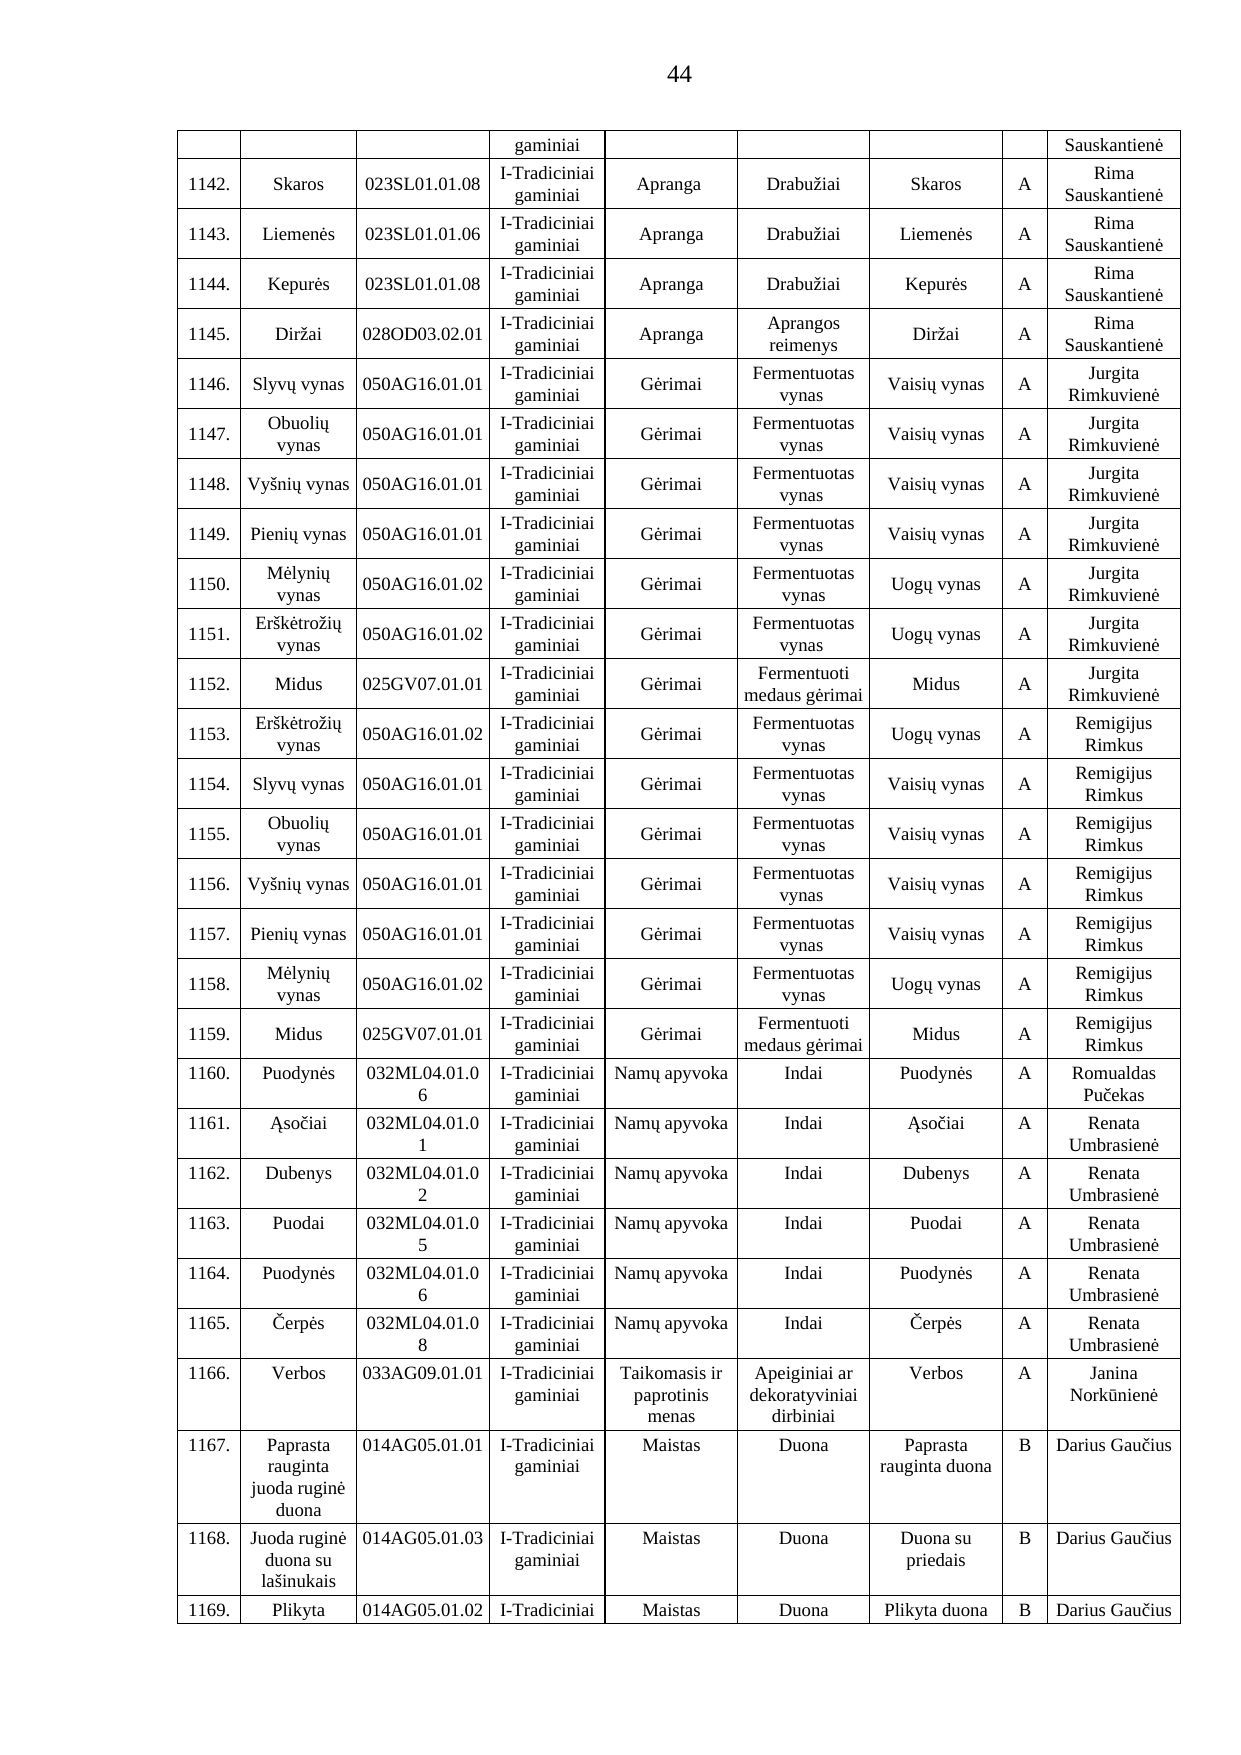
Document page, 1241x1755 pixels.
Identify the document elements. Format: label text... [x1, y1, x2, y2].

table_cell Fermentuotas vynas [738, 509, 869, 558]
table_cell Fermentuotas vynas [738, 359, 869, 408]
table_cell 1150. [178, 559, 240, 608]
table_cell 1145. [178, 309, 240, 358]
table_cell Kepurės [870, 259, 1002, 308]
table_cell Erškėtrožių vynas [241, 609, 356, 658]
table_cell Darius Gaučius [1048, 1431, 1180, 1523]
table_cell A [1003, 709, 1047, 758]
table_cell 1161. [178, 1109, 240, 1158]
table_cell Vyšnių vynas [241, 459, 356, 508]
table_cell Rima Sauskantienė [1048, 309, 1180, 358]
table_cell I-Tradiciniai [490, 1596, 604, 1623]
table_cell A [1003, 1309, 1047, 1358]
table_cell Indai [738, 1059, 869, 1108]
table_cell Fermentuotas vynas [738, 759, 869, 808]
table_cell 1159. [178, 1009, 240, 1058]
table_cell Jurgita Rimkuvienė [1048, 359, 1180, 408]
table_cell Remigijus Rimkus [1048, 1009, 1180, 1058]
table_cell Fermentuotas vynas [738, 409, 869, 458]
table_cell 050AG16.01.01 [357, 509, 489, 558]
table_cell Maistas [606, 1524, 737, 1594]
table_cell Aprangos reimenys [738, 309, 869, 358]
table_cell 1163. [178, 1209, 240, 1258]
table_cell A [1003, 1009, 1047, 1058]
table_cell Fermentuotas vynas [738, 859, 869, 908]
table_cell Obuolių vynas [241, 409, 356, 458]
table_cell Mėlynių vynas [241, 959, 356, 1008]
table_cell B [1003, 1596, 1047, 1623]
table_cell Midus [241, 1009, 356, 1058]
table_cell 1162. [178, 1159, 240, 1208]
table_cell Indai [738, 1259, 869, 1308]
table_cell Puodai [241, 1209, 356, 1258]
table_cell Indai [738, 1159, 869, 1208]
table_cell 050AG16.01.01 [357, 359, 489, 408]
table_cell Indai [738, 1209, 869, 1258]
table_cell 014AG05.01.01 [357, 1431, 489, 1523]
table_cell 1143. [178, 209, 240, 258]
table_cell Fermentuotas vynas [738, 709, 869, 758]
table_cell Renata Umbrasienė [1048, 1309, 1180, 1358]
table_cell Fermentuotas vynas [738, 909, 869, 958]
table_cell gaminiai [490, 131, 604, 158]
table_cell Vaisių vynas [870, 859, 1002, 908]
table_cell [357, 131, 489, 158]
table_cell Vaisių vynas [870, 809, 1002, 858]
table_cell Namų apyvoka [606, 1059, 737, 1108]
table_cell Renata Umbrasienė [1048, 1259, 1180, 1308]
table_cell Fermentuotas vynas [738, 959, 869, 1008]
table_cell Fermentuotas vynas [738, 459, 869, 508]
table_cell 1165. [178, 1309, 240, 1358]
table_cell Apeiginiai ar dekoratyviniai dirbiniai [738, 1359, 869, 1430]
table_cell Midus [241, 659, 356, 708]
table_cell [241, 131, 356, 158]
table_cell Apranga [606, 259, 737, 308]
table_cell 032ML04.01.06 [357, 1259, 489, 1308]
table_cell 014AG05.01.03 [357, 1524, 489, 1594]
table_cell Duona [738, 1524, 869, 1594]
table_cell I-Tradiciniai gaminiai [490, 409, 604, 458]
table_cell Fermentuotas vynas [738, 809, 869, 858]
table_cell [870, 131, 1002, 158]
table_cell A [1003, 909, 1047, 958]
table_cell Čerpės [241, 1309, 356, 1358]
table_cell I-Tradiciniai gaminiai [490, 709, 604, 758]
table_cell Uogų vynas [870, 609, 1002, 658]
table_cell I-Tradiciniai gaminiai [490, 809, 604, 858]
table_cell A [1003, 859, 1047, 908]
table_cell Liemenės [241, 209, 356, 258]
table_cell 050AG16.01.01 [357, 859, 489, 908]
table_cell 1157. [178, 909, 240, 958]
table_cell 1164. [178, 1259, 240, 1308]
table_cell B [1003, 1524, 1047, 1594]
table_cell 1147. [178, 409, 240, 458]
table_cell Gėrimai [606, 509, 737, 558]
table_cell Liemenės [870, 209, 1002, 258]
table_cell A [1003, 1109, 1047, 1158]
table_cell [738, 131, 869, 158]
table_cell Verbos [241, 1359, 356, 1430]
table_cell I-Tradiciniai gaminiai [490, 959, 604, 1008]
table_cell Gėrimai [606, 1009, 737, 1058]
table_cell Skaros [870, 159, 1002, 208]
table_cell I-Tradiciniai gaminiai [490, 1059, 604, 1108]
table_cell Puodynės [241, 1059, 356, 1108]
table_cell I-Tradiciniai gaminiai [490, 559, 604, 608]
table_cell Paprasta rauginta duona [870, 1431, 1002, 1523]
table_cell Gėrimai [606, 409, 737, 458]
table_cell Paprasta rauginta juoda ruginė duona [241, 1431, 356, 1523]
table_cell Renata Umbrasienė [1048, 1159, 1180, 1208]
table_cell Dubenys [241, 1159, 356, 1208]
table_cell [606, 131, 737, 158]
table_cell 1144. [178, 259, 240, 308]
table_cell Drabužiai [738, 159, 869, 208]
table_cell A [1003, 1359, 1047, 1430]
table_cell A [1003, 459, 1047, 508]
table_cell I-Tradiciniai gaminiai [490, 1209, 604, 1258]
table_cell Namų apyvoka [606, 1109, 737, 1158]
table_cell Taikomasis ir paprotinis menas [606, 1359, 737, 1430]
table_cell 014AG05.01.02 [357, 1596, 489, 1623]
table_cell 050AG16.01.01 [357, 759, 489, 808]
table_cell Indai [738, 1309, 869, 1358]
table_cell 1160. [178, 1059, 240, 1108]
table_cell I-Tradiciniai gaminiai [490, 759, 604, 808]
table_cell Fermentuotas vynas [738, 609, 869, 658]
table_cell Puodynės [870, 1059, 1002, 1108]
table_cell Plikyta duona [870, 1596, 1002, 1623]
table_cell Vaisių vynas [870, 509, 1002, 558]
table_cell A [1003, 609, 1047, 658]
table_cell I-Tradiciniai gaminiai [490, 1259, 604, 1308]
table_cell I-Tradiciniai gaminiai [490, 309, 604, 358]
table_cell Jurgita Rimkuvienė [1048, 659, 1180, 708]
table_cell 050AG16.01.02 [357, 559, 489, 608]
table_cell 1168. [178, 1524, 240, 1594]
table_cell 032ML04.01.08 [357, 1309, 489, 1358]
table_cell 050AG16.01.01 [357, 909, 489, 958]
table_cell Duona [738, 1431, 869, 1523]
table_cell Vaisių vynas [870, 409, 1002, 458]
table_cell 023SL01.01.06 [357, 209, 489, 258]
table_cell Kepurės [241, 259, 356, 308]
table_cell 1146. [178, 359, 240, 408]
table_cell Diržai [870, 309, 1002, 358]
table_cell A [1003, 159, 1047, 208]
table_cell Uogų vynas [870, 709, 1002, 758]
table_cell Fermentuoti medaus gėrimai [738, 659, 869, 708]
table_cell I-Tradiciniai gaminiai [490, 859, 604, 908]
table_cell Apranga [606, 209, 737, 258]
table_cell A [1003, 309, 1047, 358]
table_cell I-Tradiciniai gaminiai [490, 509, 604, 558]
table_cell B [1003, 1431, 1047, 1523]
table_cell Gėrimai [606, 559, 737, 608]
table_cell Remigijus Rimkus [1048, 759, 1180, 808]
table_cell Remigijus Rimkus [1048, 709, 1180, 758]
table_cell 033AG09.01.01 [357, 1359, 489, 1430]
table_cell A [1003, 959, 1047, 1008]
table_cell Juoda ruginė duona su lašinukais [241, 1524, 356, 1594]
table_cell Puodai [870, 1209, 1002, 1258]
table_cell I-Tradiciniai gaminiai [490, 609, 604, 658]
table_cell Fermentuotas vynas [738, 559, 869, 608]
table_cell Vyšnių vynas [241, 859, 356, 908]
table_cell I-Tradiciniai gaminiai [490, 1359, 604, 1430]
table_cell Janina Norkūnienė [1048, 1359, 1180, 1430]
table_cell Darius Gaučius [1048, 1596, 1180, 1623]
table_cell A [1003, 659, 1047, 708]
table_cell Ąsočiai [870, 1109, 1002, 1158]
table_cell Gėrimai [606, 809, 737, 858]
table_cell Obuolių vynas [241, 809, 356, 858]
table_cell Uogų vynas [870, 559, 1002, 608]
table_cell I-Tradiciniai gaminiai [490, 459, 604, 508]
table_cell 1155. [178, 809, 240, 858]
table_cell Gėrimai [606, 959, 737, 1008]
table_cell Renata Umbrasienė [1048, 1109, 1180, 1158]
table_cell I-Tradiciniai gaminiai [490, 659, 604, 708]
table_cell Pienių vynas [241, 509, 356, 558]
table_cell Dubenys [870, 1159, 1002, 1208]
table_cell Puodynės [870, 1259, 1002, 1308]
table_cell Plikyta [241, 1596, 356, 1623]
table_cell A [1003, 809, 1047, 858]
table_cell Gėrimai [606, 659, 737, 708]
table_cell 1149. [178, 509, 240, 558]
table_cell Jurgita Rimkuvienė [1048, 559, 1180, 608]
table_cell A [1003, 1159, 1047, 1208]
table_cell Gėrimai [606, 609, 737, 658]
table_cell 1153. [178, 709, 240, 758]
table_cell Drabužiai [738, 259, 869, 308]
table_cell I-Tradiciniai gaminiai [490, 1009, 604, 1058]
table_cell Verbos [870, 1359, 1002, 1430]
table_cell 032ML04.01.01 [357, 1109, 489, 1158]
table_cell 050AG16.01.01 [357, 809, 489, 858]
table_cell Jurgita Rimkuvienė [1048, 459, 1180, 508]
table_cell Gėrimai [606, 459, 737, 508]
table_cell Namų apyvoka [606, 1309, 737, 1358]
table_cell 1142. [178, 159, 240, 208]
table_cell Sauskantienė [1048, 131, 1180, 158]
table_cell Uogų vynas [870, 959, 1002, 1008]
table_cell Maistas [606, 1596, 737, 1623]
table_cell Remigijus Rimkus [1048, 809, 1180, 858]
table_cell Gėrimai [606, 709, 737, 758]
table_cell 1148. [178, 459, 240, 508]
table_cell I-Tradiciniai gaminiai [490, 359, 604, 408]
table_cell Apranga [606, 309, 737, 358]
table_cell A [1003, 759, 1047, 808]
table_cell A [1003, 1059, 1047, 1108]
table_cell Rima Sauskantienė [1048, 159, 1180, 208]
table_cell Gėrimai [606, 909, 737, 958]
table_cell 1169. [178, 1596, 240, 1623]
table_cell Vaisių vynas [870, 359, 1002, 408]
table_cell 025GV07.01.01 [357, 1009, 489, 1058]
table_cell I-Tradiciniai gaminiai [490, 259, 604, 308]
table_cell [1003, 131, 1047, 158]
table_cell I-Tradiciniai gaminiai [490, 1524, 604, 1594]
table_cell A [1003, 1209, 1047, 1258]
table_cell Gėrimai [606, 859, 737, 908]
table_cell Fermentuoti medaus gėrimai [738, 1009, 869, 1058]
table_cell I-Tradiciniai gaminiai [490, 1159, 604, 1208]
table_cell Midus [870, 659, 1002, 708]
table_cell I-Tradiciniai gaminiai [490, 209, 604, 258]
table_cell Ąsočiai [241, 1109, 356, 1158]
table_cell 050AG16.01.01 [357, 409, 489, 458]
table_cell Skaros [241, 159, 356, 208]
table_cell 023SL01.01.08 [357, 159, 489, 208]
table_cell Vaisių vynas [870, 459, 1002, 508]
table_cell Čerpės [870, 1309, 1002, 1358]
table_cell Namų apyvoka [606, 1259, 737, 1308]
table_cell 050AG16.01.01 [357, 459, 489, 508]
table_cell Maistas [606, 1431, 737, 1523]
table_cell I-Tradiciniai gaminiai [490, 1431, 604, 1523]
table_cell 1166. [178, 1359, 240, 1430]
table_cell A [1003, 409, 1047, 458]
table_cell I-Tradiciniai gaminiai [490, 1109, 604, 1158]
table_cell Rima Sauskantienė [1048, 259, 1180, 308]
table_cell Remigijus Rimkus [1048, 909, 1180, 958]
table_cell I-Tradiciniai gaminiai [490, 1309, 604, 1358]
table_cell 1154. [178, 759, 240, 808]
table_cell Gėrimai [606, 759, 737, 808]
table_cell Rima Sauskantienė [1048, 209, 1180, 258]
table_cell Diržai [241, 309, 356, 358]
table_cell 032ML04.01.05 [357, 1209, 489, 1258]
table_cell 032ML04.01.02 [357, 1159, 489, 1208]
table_cell 1151. [178, 609, 240, 658]
table_cell Gėrimai [606, 359, 737, 408]
table_cell Midus [870, 1009, 1002, 1058]
table_cell Vaisių vynas [870, 759, 1002, 808]
table_cell A [1003, 1259, 1047, 1308]
table_cell 1152. [178, 659, 240, 708]
table_cell 1158. [178, 959, 240, 1008]
table_cell 025GV07.01.01 [357, 659, 489, 708]
table_cell Slyvų vynas [241, 759, 356, 808]
table_cell Indai [738, 1109, 869, 1158]
table_cell Namų apyvoka [606, 1209, 737, 1258]
table_cell 023SL01.01.08 [357, 259, 489, 308]
table_cell A [1003, 559, 1047, 608]
table_cell Jurgita Rimkuvienė [1048, 609, 1180, 658]
table_cell I-Tradiciniai gaminiai [490, 159, 604, 208]
table_cell 032ML04.01.06 [357, 1059, 489, 1108]
table_cell Renata Umbrasienė [1048, 1209, 1180, 1258]
table_cell Remigijus Rimkus [1048, 959, 1180, 1008]
table_cell A [1003, 209, 1047, 258]
table_cell Namų apyvoka [606, 1159, 737, 1208]
table_cell 1167. [178, 1431, 240, 1523]
table_cell Duona su priedais [870, 1524, 1002, 1594]
table_cell 1156. [178, 859, 240, 908]
table_cell 050AG16.01.02 [357, 709, 489, 758]
table_cell [178, 131, 240, 158]
table_cell Romualdas Pučekas [1048, 1059, 1180, 1108]
table_cell Vaisių vynas [870, 909, 1002, 958]
table_cell Jurgita Rimkuvienė [1048, 509, 1180, 558]
table_cell Apranga [606, 159, 737, 208]
table_cell 050AG16.01.02 [357, 609, 489, 658]
table_cell 028OD03.02.01 [357, 309, 489, 358]
table_cell Darius Gaučius [1048, 1524, 1180, 1594]
table_cell Slyvų vynas [241, 359, 356, 408]
table_cell A [1003, 509, 1047, 558]
table_cell I-Tradiciniai gaminiai [490, 909, 604, 958]
table_cell Erškėtrožių vynas [241, 709, 356, 758]
table_cell 050AG16.01.02 [357, 959, 489, 1008]
table_cell Puodynės [241, 1259, 356, 1308]
table_cell Jurgita Rimkuvienė [1048, 409, 1180, 458]
table_cell Drabužiai [738, 209, 869, 258]
table_cell Mėlynių vynas [241, 559, 356, 608]
table_cell A [1003, 259, 1047, 308]
table_cell A [1003, 359, 1047, 408]
table_cell Remigijus Rimkus [1048, 859, 1180, 908]
table_cell Duona [738, 1596, 869, 1623]
table_cell Pienių vynas [241, 909, 356, 958]
